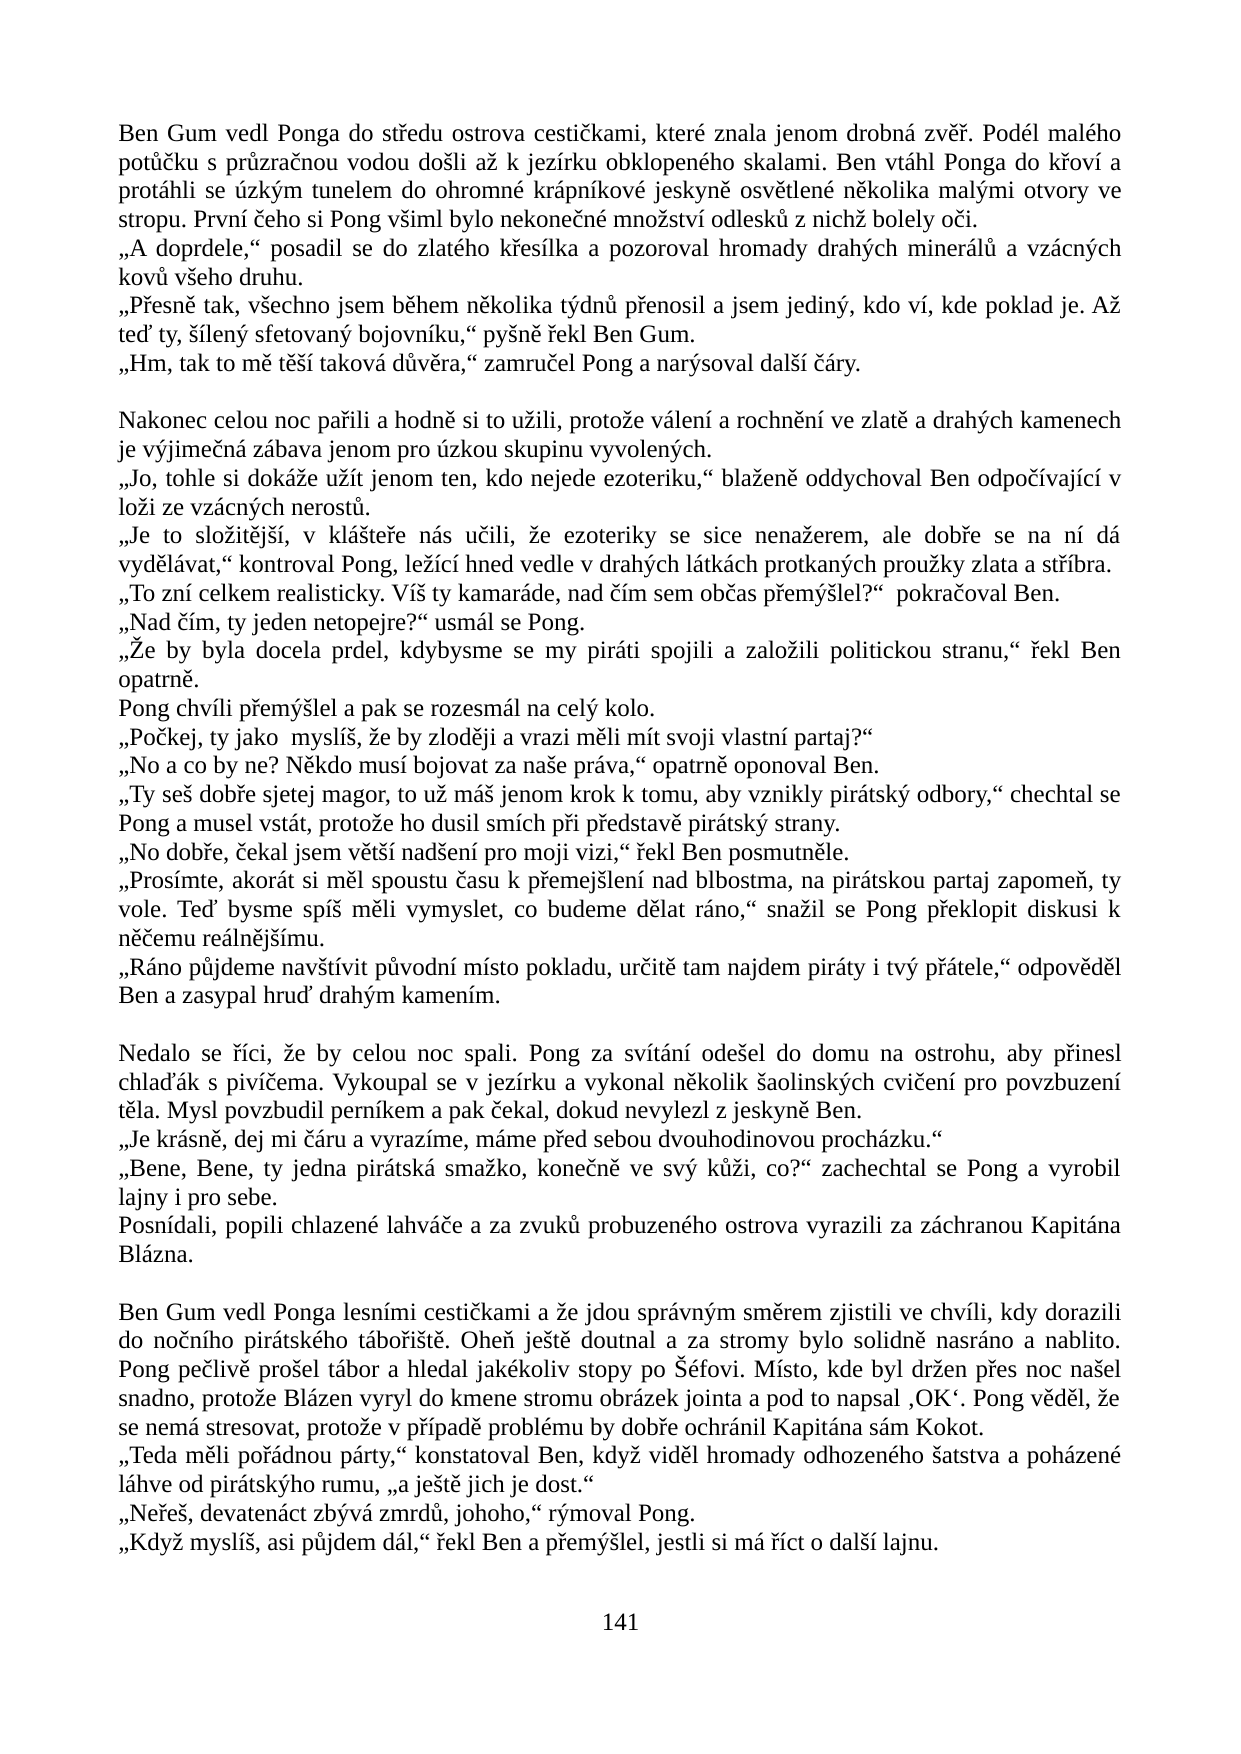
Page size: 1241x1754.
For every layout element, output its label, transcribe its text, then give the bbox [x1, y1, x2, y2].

text Ben Gum vedl Ponga do středu ostrova cestičkami, které znala jenom drobná zvěř. Podél malého potůčku s průzračnou vodou došli až k jezírku obklopeného skalami. Ben vtáhl Ponga do křoví a protáhli se úzkým tunelem do ohromné krápníkové jeskyně osvětlené několika malými otvory ve stropu. První čeho si Pong všiml bylo nekonečné množství odlesků z nichž bolely oči. [118, 118, 1122, 233]
text „Prosímte, akorát si měl spoustu času k přemejšlení nad blbostma, na pirátskou partaj zapomeň, ty vole. Teď bysme spíš měli vymyslet, co budeme dělat ráno,“ snažil se Pong překlopit diskusi k něčemu reálnějšímu. [118, 866, 1122, 952]
text „Hm, tak to mě těší taková důvěra,“ zamručel Pong a narýsoval další čáry. [118, 348, 1122, 377]
text „Ty seš dobře sjetej magor, to už máš jenom krok k tomu, aby vznikly pirátský odbory,“ chechtal se Pong a musel vstát, protože ho dusil smích při představě pirátský strany. [118, 779, 1122, 837]
text „Ráno půjdeme navštívit původní místo pokladu, určitě tam najdem piráty i tvý přátele,“ odpověděl Ben a zasypal hruď drahým kamením. [118, 952, 1122, 1009]
text Posnídali, popili chlazené lahváče a za zvuků probuzeného ostrova vyrazili za záchranou Kapitána Blázna. [118, 1211, 1122, 1268]
text „Je krásně, dej mi čáru a vyrazíme, máme před sebou dvouhodinovou procházku.“ [118, 1124, 1122, 1153]
text „A doprdele,“ posadil se do zlatého křesílka a pozoroval hromady drahých minerálů a vzácných kovů všeho druhu. [118, 233, 1122, 291]
text Nakonec celou noc pařili a hodně si to užili, protože válení a rochnění ve zlatě a drahých kamenech je výjimečná zábava jenom pro úzkou skupinu vyvolených. [118, 406, 1122, 463]
text „To zní celkem realisticky. Víš ty kamaráde, nad čím sem občas přemýšlel?“ pokračoval Ben. [118, 578, 1122, 607]
text „Když myslíš, asi půjdem dál,“ řekl Ben a přemýšlel, jestli si má říct o další lajnu. [118, 1527, 1122, 1556]
text „Neřeš, devatenáct zbývá zmrdů, johoho,“ rýmoval Pong. [118, 1498, 1122, 1527]
text „Přesně tak, všechno jsem během několika týdnů přenosil a jsem jediný, kdo ví, kde poklad je. Až teď ty, šílený sfetovaný bojovníku,“ pyšně řekl Ben Gum. [118, 291, 1122, 348]
text Nedalo se říci, že by celou noc spali. Pong za svítání odešel do domu na ostrohu, aby přinesl chlaďák s pivíčema. Vykoupal se v jezírku a vykonal několik šaolinských cvičení pro povzbuzení těla. Mysl povzbudil perníkem a pak čekal, dokud nevylezl z jeskyně Ben. [118, 1038, 1122, 1124]
text Pong chvíli přemýšlel a pak se rozesmál na celý kolo. [118, 693, 1122, 722]
text „Bene, Bene, ty jedna pirátská smažko, konečně ve svý kůži, co?“ zachechtal se Pong a vyrobil lajny i pro sebe. [118, 1153, 1122, 1211]
text „Teda měli pořádnou párty,“ konstatoval Ben, když viděl hromady odhozeného šatstva a poházené láhve od pirátskýho rumu, „a ještě jich je dost.“ [118, 1441, 1122, 1498]
text „Nad čím, ty jeden netopejre?“ usmál se Pong. [118, 607, 1122, 636]
text „No dobře, čekal jsem větší nadšení pro moji vizi,“ řekl Ben posmutněle. [118, 837, 1122, 866]
text „Je to složitější, v klášteře nás učili, že ezoteriky se sice nenažerem, ale dobře se na ní dá vydělávat,“ kontroval Pong, ležící hned vedle v drahých látkách protkaných proužky zlata a stříbra. [118, 521, 1122, 578]
text Ben Gum vedl Ponga lesními cestičkami a že jdou správným směrem zjistili ve chvíli, kdy dorazili do nočního pirátského tábořiště. Oheň ještě doutnal a za stromy bylo solidně nasráno a nablito. Pong pečlivě prošel tábor a hledal jakékoliv stopy po Šéfovi. Místo, kde byl držen přes noc našel snadno, protože Blázen vyryl do kmene stromu obrázek jointa a pod to napsal ‚OK‘. Pong věděl, že se nemá stresovat, protože v případě problému by dobře ochránil Kapitána sám Kokot. [118, 1297, 1122, 1441]
text „Jo, tohle si dokáže užít jenom ten, kdo nejede ezoteriku,“ blaženě oddychoval Ben odpočívající v loži ze vzácných nerostů. [118, 463, 1122, 521]
text „Počkej, ty jako myslíš, že by zloději a vrazi měli mít svoji vlastní partaj?“ [118, 722, 1122, 751]
text „No a co by ne? Někdo musí bojovat za naše práva,“ opatrně oponoval Ben. [118, 751, 1122, 779]
text „Že by byla docela prdel, kdybysme se my piráti spojili a založili politickou stranu,“ řekl Ben opatrně. [118, 636, 1122, 693]
